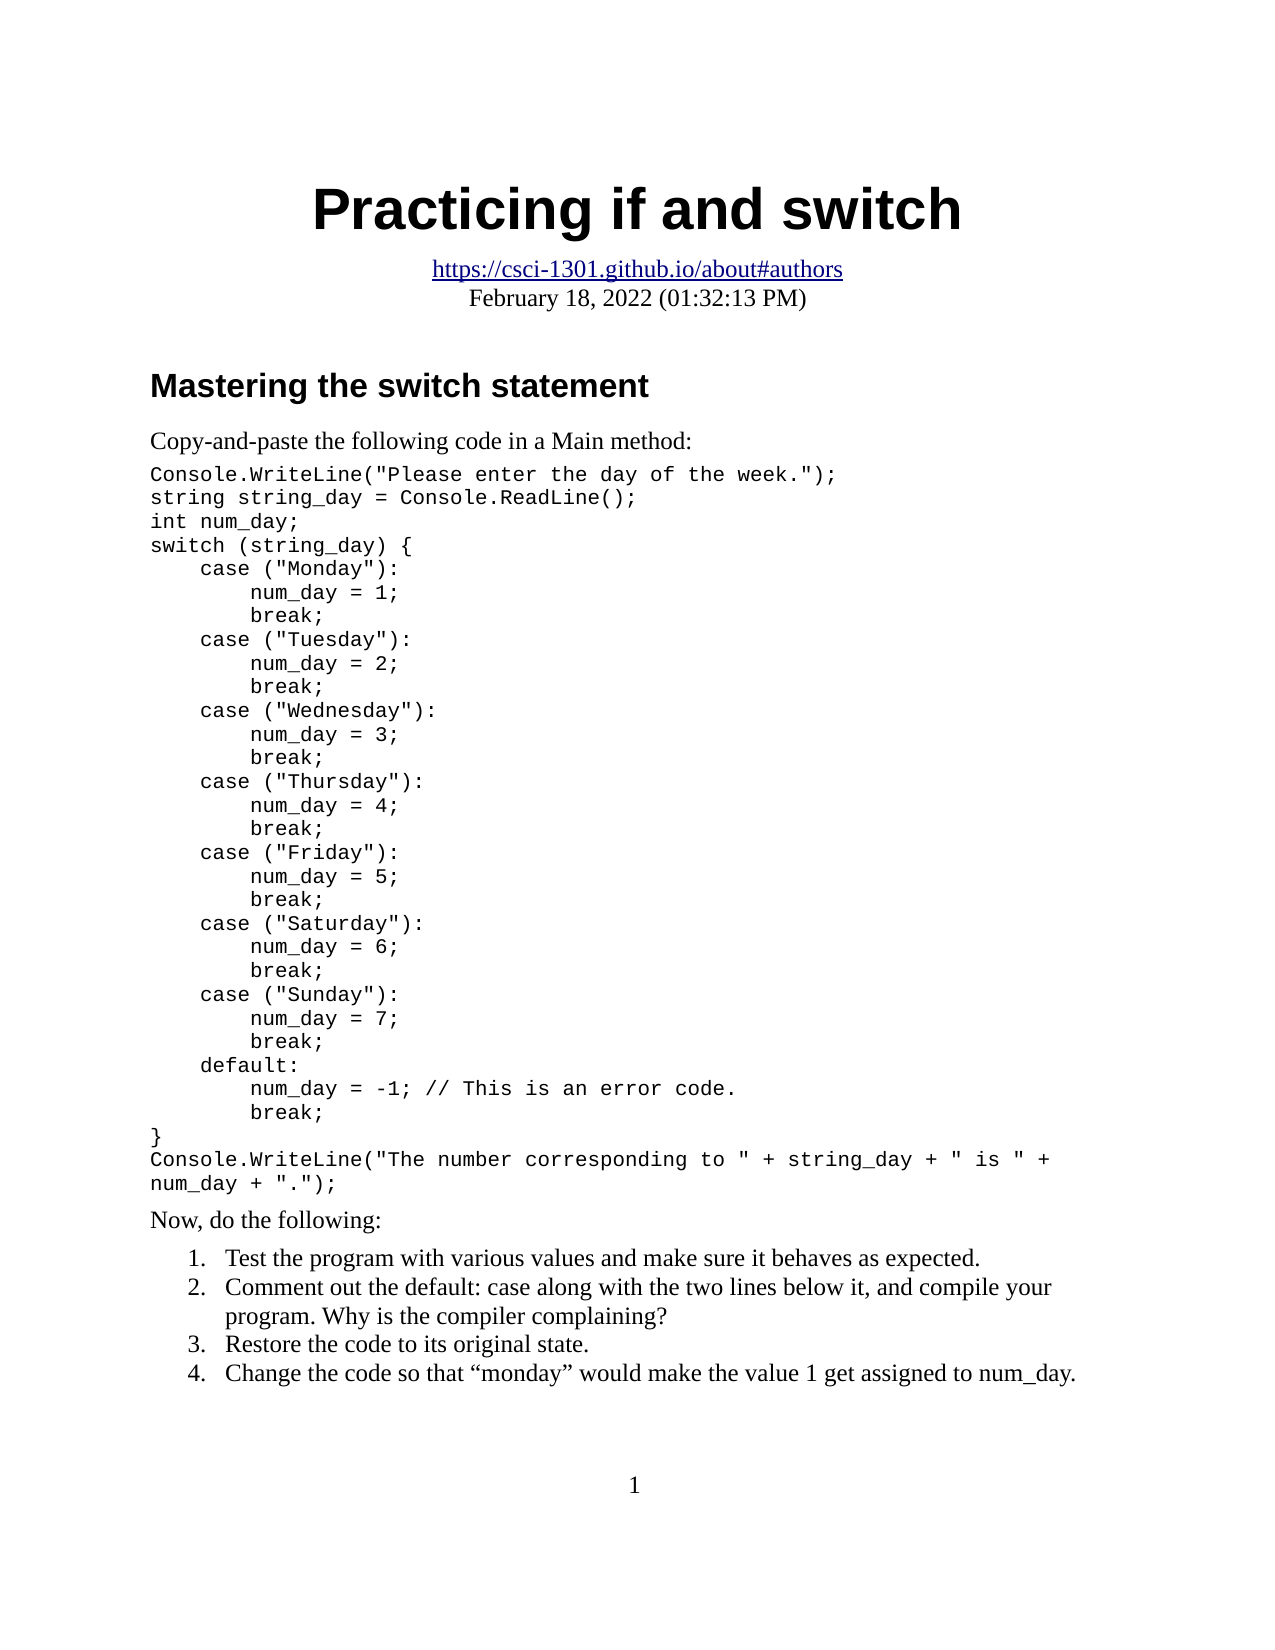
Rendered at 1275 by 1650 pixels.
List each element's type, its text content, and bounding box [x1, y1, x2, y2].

text break; [150, 960, 1125, 984]
subtitle Mastering the switch statement [150, 366, 1125, 404]
text February 18, 2022 (01:32:13 PM) [150, 283, 1125, 312]
text num_day = 3; [150, 724, 1125, 747]
text num_day = 4; [150, 795, 1125, 818]
text default: [150, 1055, 1125, 1078]
text case ("Wednesday"): [150, 700, 1125, 724]
list Restore the code to its original state. [187, 1329, 1125, 1358]
text Now, do the following: [150, 1206, 1125, 1234]
text num_day = -1; // This is an error code. [150, 1078, 1125, 1102]
list Test the program with various values and make sure it behaves as expected. [187, 1243, 1125, 1272]
text break; [150, 676, 1125, 700]
text break; [150, 606, 1125, 629]
text } [150, 1126, 1125, 1149]
text case ("Monday"): [150, 558, 1125, 582]
text string string_day = Console.ReadLine(); [150, 487, 1125, 511]
text int num_day; [150, 511, 1125, 534]
text case ("Tuesday"): [150, 629, 1125, 653]
text break; [150, 1102, 1125, 1126]
list Comment out the default: case along with the two lines below it, and compile your program. Why is the compiler complaining? [187, 1272, 1125, 1329]
text num_day = 6; [150, 937, 1125, 960]
text switch (string_day) { [150, 534, 1125, 558]
text break; [150, 889, 1125, 913]
text num_day = 2; [150, 653, 1125, 676]
text num_day = 1; [150, 582, 1125, 606]
text num_day = 7; [150, 1007, 1125, 1031]
list Change the code so that “monday” would make the value 1 get assigned to num_day. [187, 1358, 1125, 1387]
text case ("Sunday"): [150, 984, 1125, 1007]
text case ("Saturday"): [150, 913, 1125, 937]
text break; [150, 747, 1125, 771]
text num_day = 5; [150, 866, 1125, 889]
text https://csci-1301.github.io/about#authors [150, 254, 1125, 283]
text case ("Friday"): [150, 842, 1125, 866]
title Practicing if and switch [150, 175, 1125, 242]
text break; [150, 818, 1125, 842]
text case ("Thursday"): [150, 771, 1125, 795]
text Console.WriteLine("The number corresponding to " + string_day + " is " + num_day + "."); [150, 1149, 1125, 1197]
text Console.WriteLine("Please enter the day of the week."); [150, 464, 1125, 487]
text break; [150, 1031, 1125, 1055]
text Copy-and-paste the following code in a Main method: [150, 426, 1125, 455]
